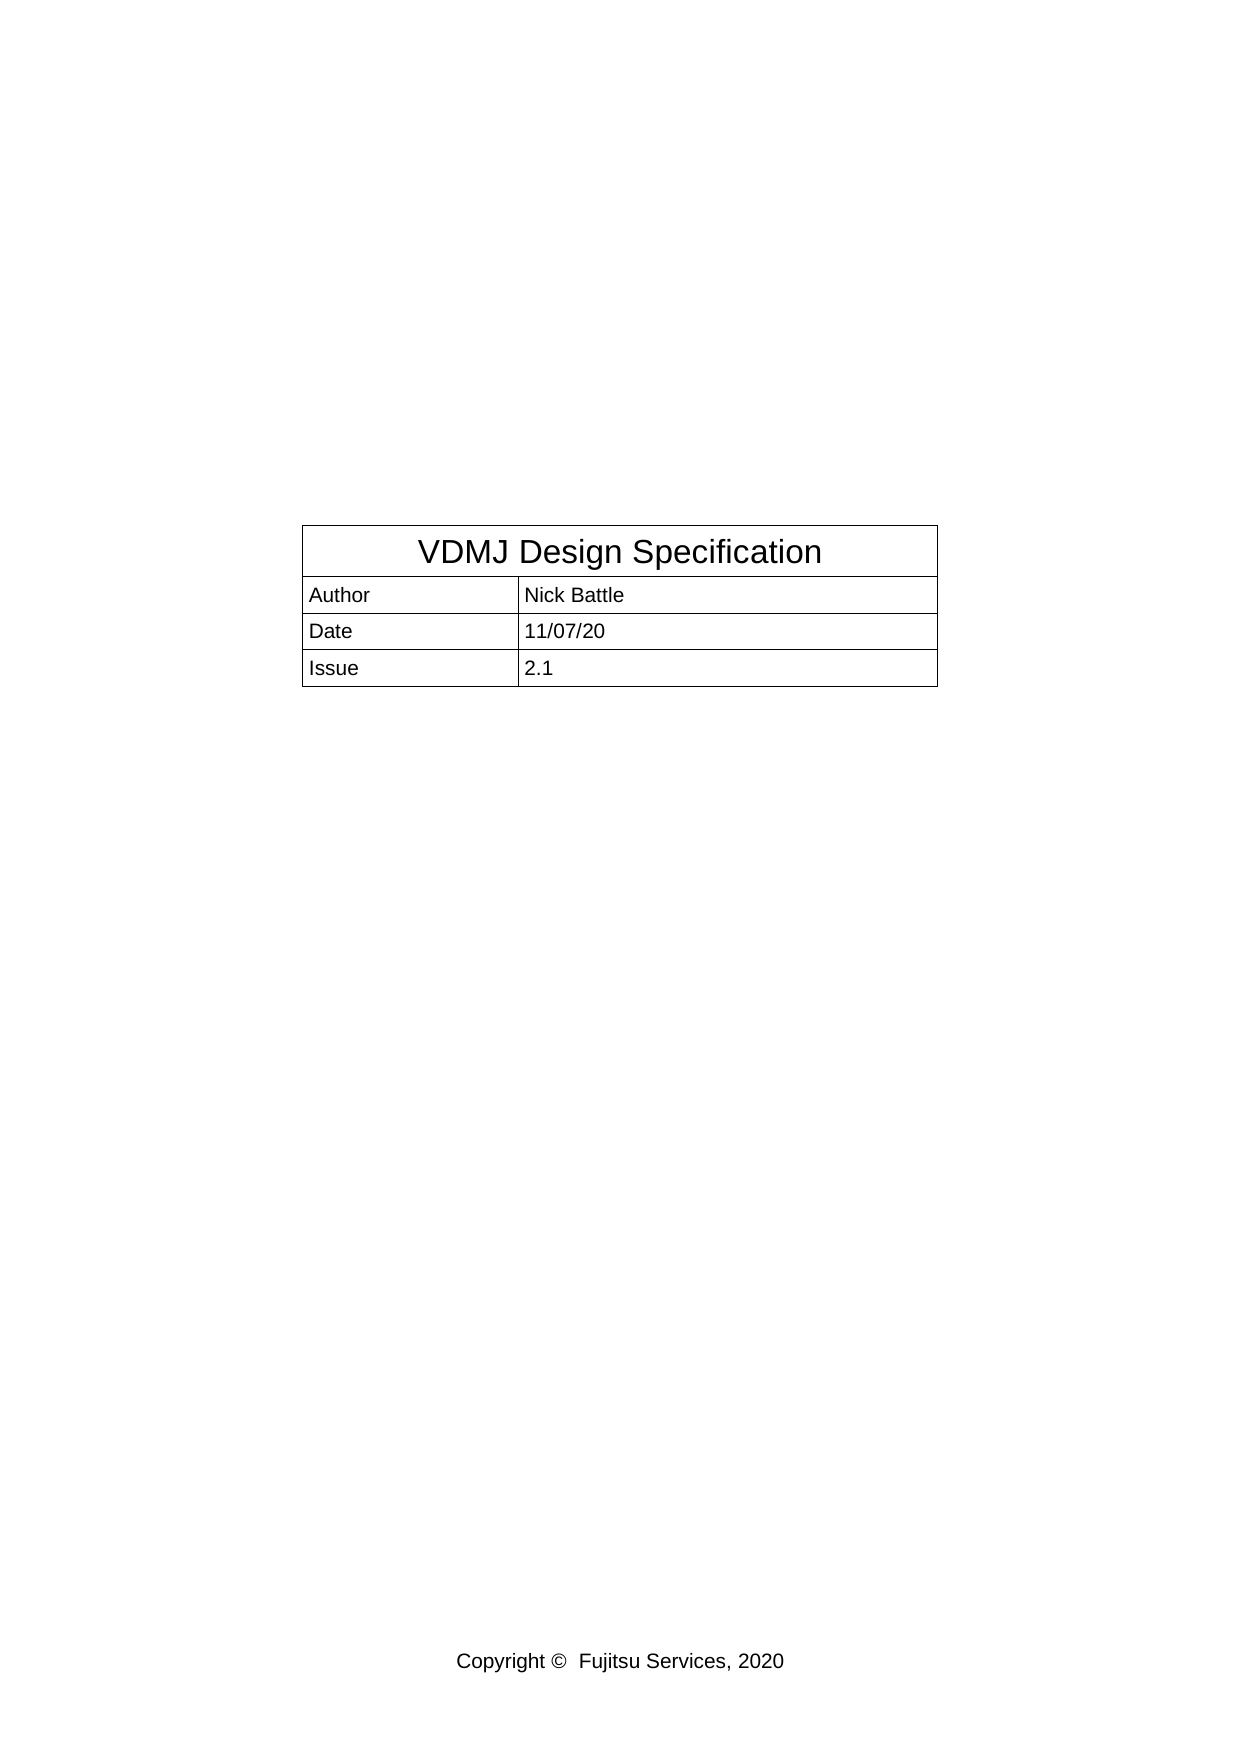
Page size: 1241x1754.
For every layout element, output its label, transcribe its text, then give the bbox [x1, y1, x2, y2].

table_cell Author [303, 577, 518, 613]
table_header VDMJ Design Specification [303, 526, 937, 576]
table_cell Date [303, 614, 518, 649]
table_cell 2.1 [519, 650, 937, 686]
table_cell 11/07/20 [519, 614, 937, 649]
table_cell Nick Battle [519, 577, 937, 613]
table_cell Issue [303, 650, 518, 686]
